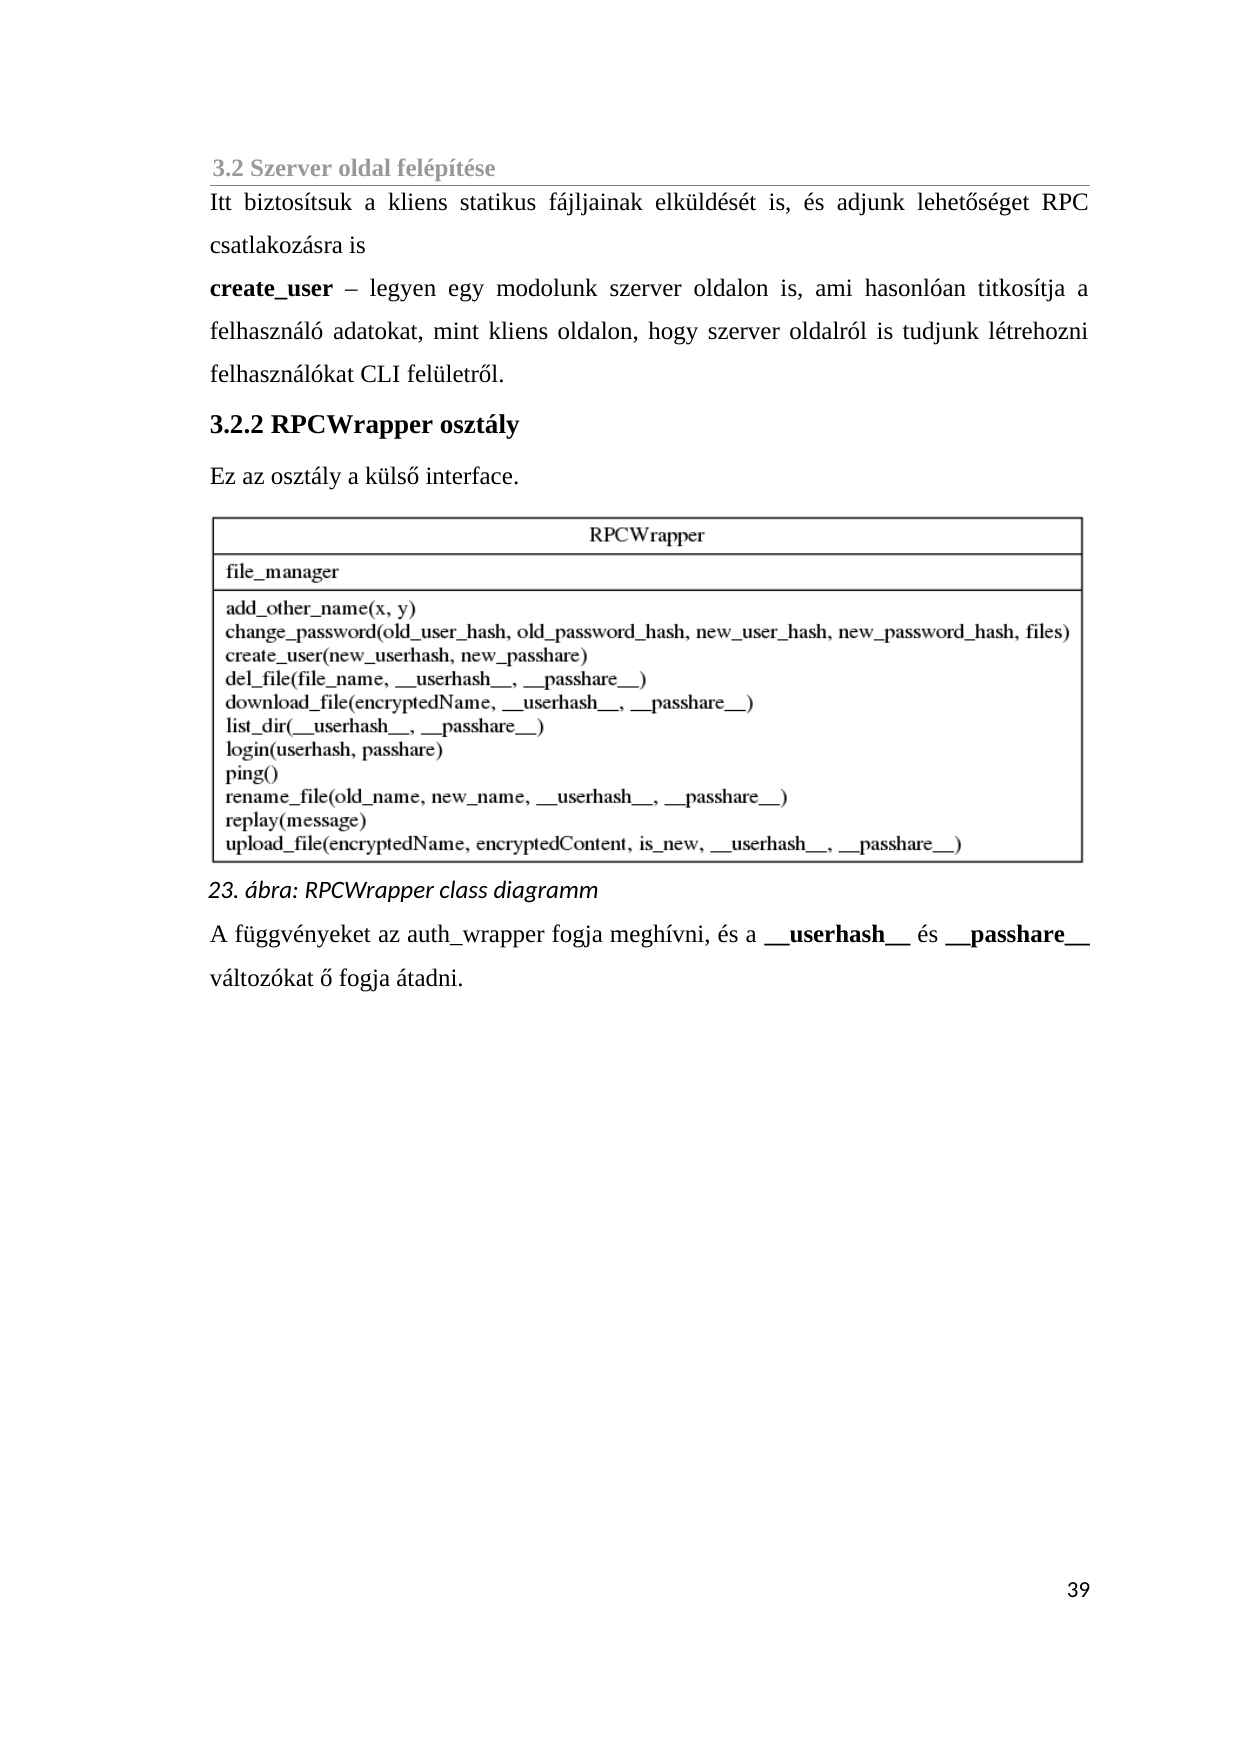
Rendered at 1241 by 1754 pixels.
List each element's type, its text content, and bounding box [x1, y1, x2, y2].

text 23. ábra: RPCWrapper class diagramm [207, 869, 1094, 905]
text A függvényeket az auth_wrapper fogja meghívni, és a __userhash__ és __passhare__ változókat ő fogja átadni. [209, 905, 1090, 991]
text [207, 499, 1094, 511]
text Itt biztosítsuk a kliens statikus fájljainak elküldését is, és adjunk lehetőséget RPC csatlakozásra is [209, 187, 1090, 258]
subtitle RPCWrapper osztály [209, 408, 1090, 439]
text Ez az osztály a külső interface. [209, 461, 1090, 489]
picture [207, 511, 1088, 869]
text create_user – legyen egy modolunk szerver oldalon is, ami hasonlóan titkosítja a felhasználó adatokat, mint kliens oldalon, hogy szerver oldalról is tudjunk létrehozni felhasználókat CLI felületről. [209, 273, 1090, 388]
